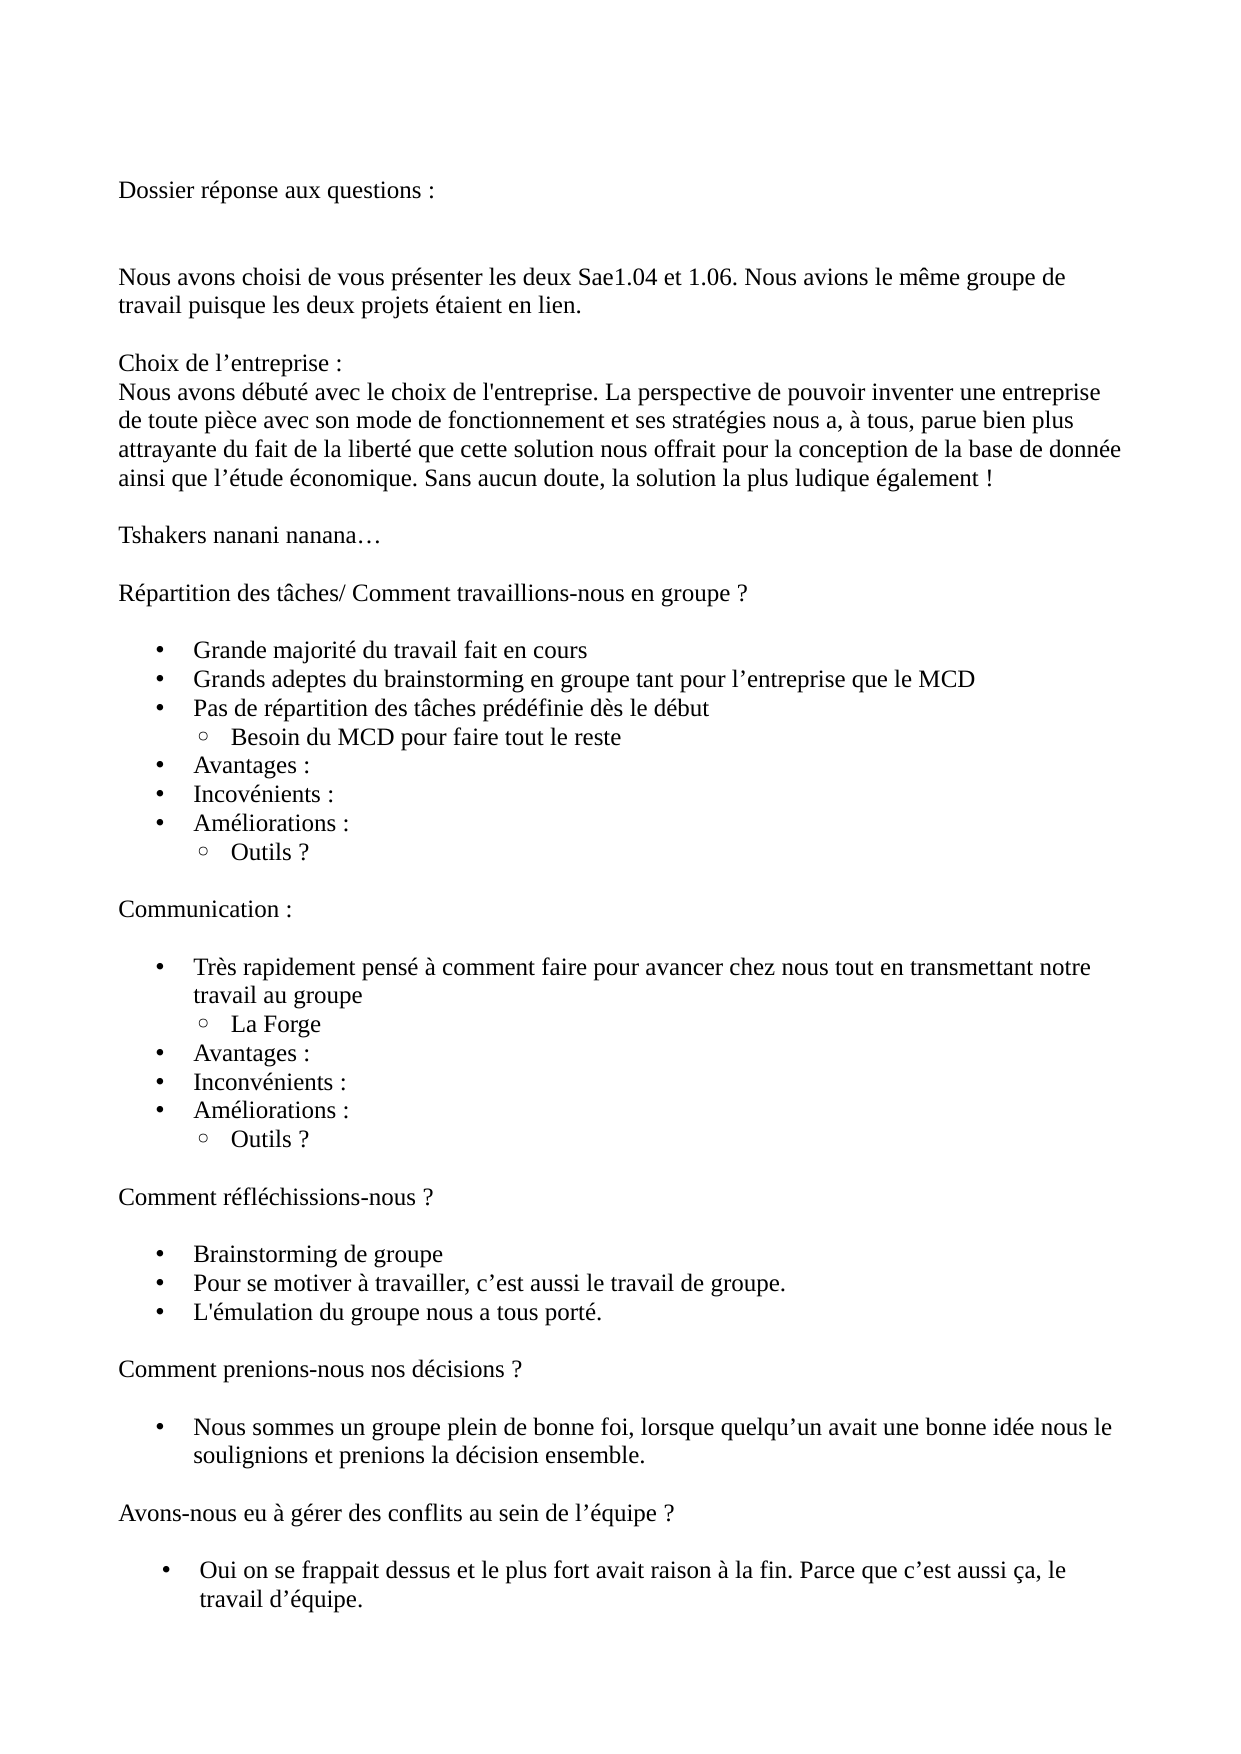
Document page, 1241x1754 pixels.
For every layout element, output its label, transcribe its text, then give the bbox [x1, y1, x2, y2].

list L'émulation du groupe nous a tous porté. [156, 1297, 1122, 1326]
list Avantages : [156, 751, 1122, 779]
text Avons-nous eu à gérer des conflits au sein de l’équipe ? [118, 1498, 1122, 1527]
list Outils ? [193, 1124, 1122, 1153]
list Oui on se frappait dessus et le plus fort avait raison à la fin. Parce que c’est aussi ça, le travail d’équipe. [162, 1556, 1122, 1613]
text Nous avons débuté avec le choix de l'entreprise. La perspective de pouvoir inventer une entreprise de toute pièce avec son mode de fonctionnement et ses stratégies nous a, à tous, parue bien plus attrayante du fait de la liberté que cette solution nous offrait pour la conception de la base de donnée ainsi que l’étude économique. Sans aucun doute, la solution la plus ludique également ! [118, 377, 1122, 492]
list Améliorations : [156, 1096, 1122, 1124]
list Brainstorming de groupe [156, 1239, 1122, 1268]
list La Forge [193, 1009, 1122, 1038]
text Communication : [118, 894, 1122, 923]
list Outils ? [193, 837, 1122, 866]
list Améliorations : [156, 808, 1122, 837]
list Pour se motiver à travailler, c’est aussi le travail de groupe. [156, 1268, 1122, 1297]
text Répartition des tâches/ Comment travaillions-nous en groupe ? [118, 578, 1122, 607]
list Grands adeptes du brainstorming en groupe tant pour l’entreprise que le MCD [156, 664, 1122, 693]
text Comment réfléchissions-nous ? [118, 1182, 1122, 1211]
text Tshakers nanani nanana… [118, 521, 1122, 549]
list Nous sommes un groupe plein de bonne foi, lorsque quelqu’un avait une bonne idée nous le soulignions et prenions la décision ensemble. [156, 1412, 1122, 1469]
text Nous avons choisi de vous présenter les deux Sae1.04 et 1.06. Nous avions le même groupe de travail puisque les deux projets étaient en lien. [118, 262, 1122, 319]
text Choix de l’entreprise : [118, 348, 1122, 377]
text Dossier réponse aux questions : [118, 176, 1122, 204]
list Incovénients : [156, 779, 1122, 808]
list Besoin du MCD pour faire tout le reste [193, 722, 1122, 751]
list Avantages : [156, 1038, 1122, 1067]
text Comment prenions-nous nos décisions ? [118, 1354, 1122, 1383]
list Pas de répartition des tâches prédéfinie dès le début [156, 693, 1122, 722]
list Inconvénients : [156, 1067, 1122, 1096]
list Grande majorité du travail fait en cours [156, 636, 1122, 664]
list Très rapidement pensé à comment faire pour avancer chez nous tout en transmettant notre travail au groupe [156, 952, 1122, 1009]
